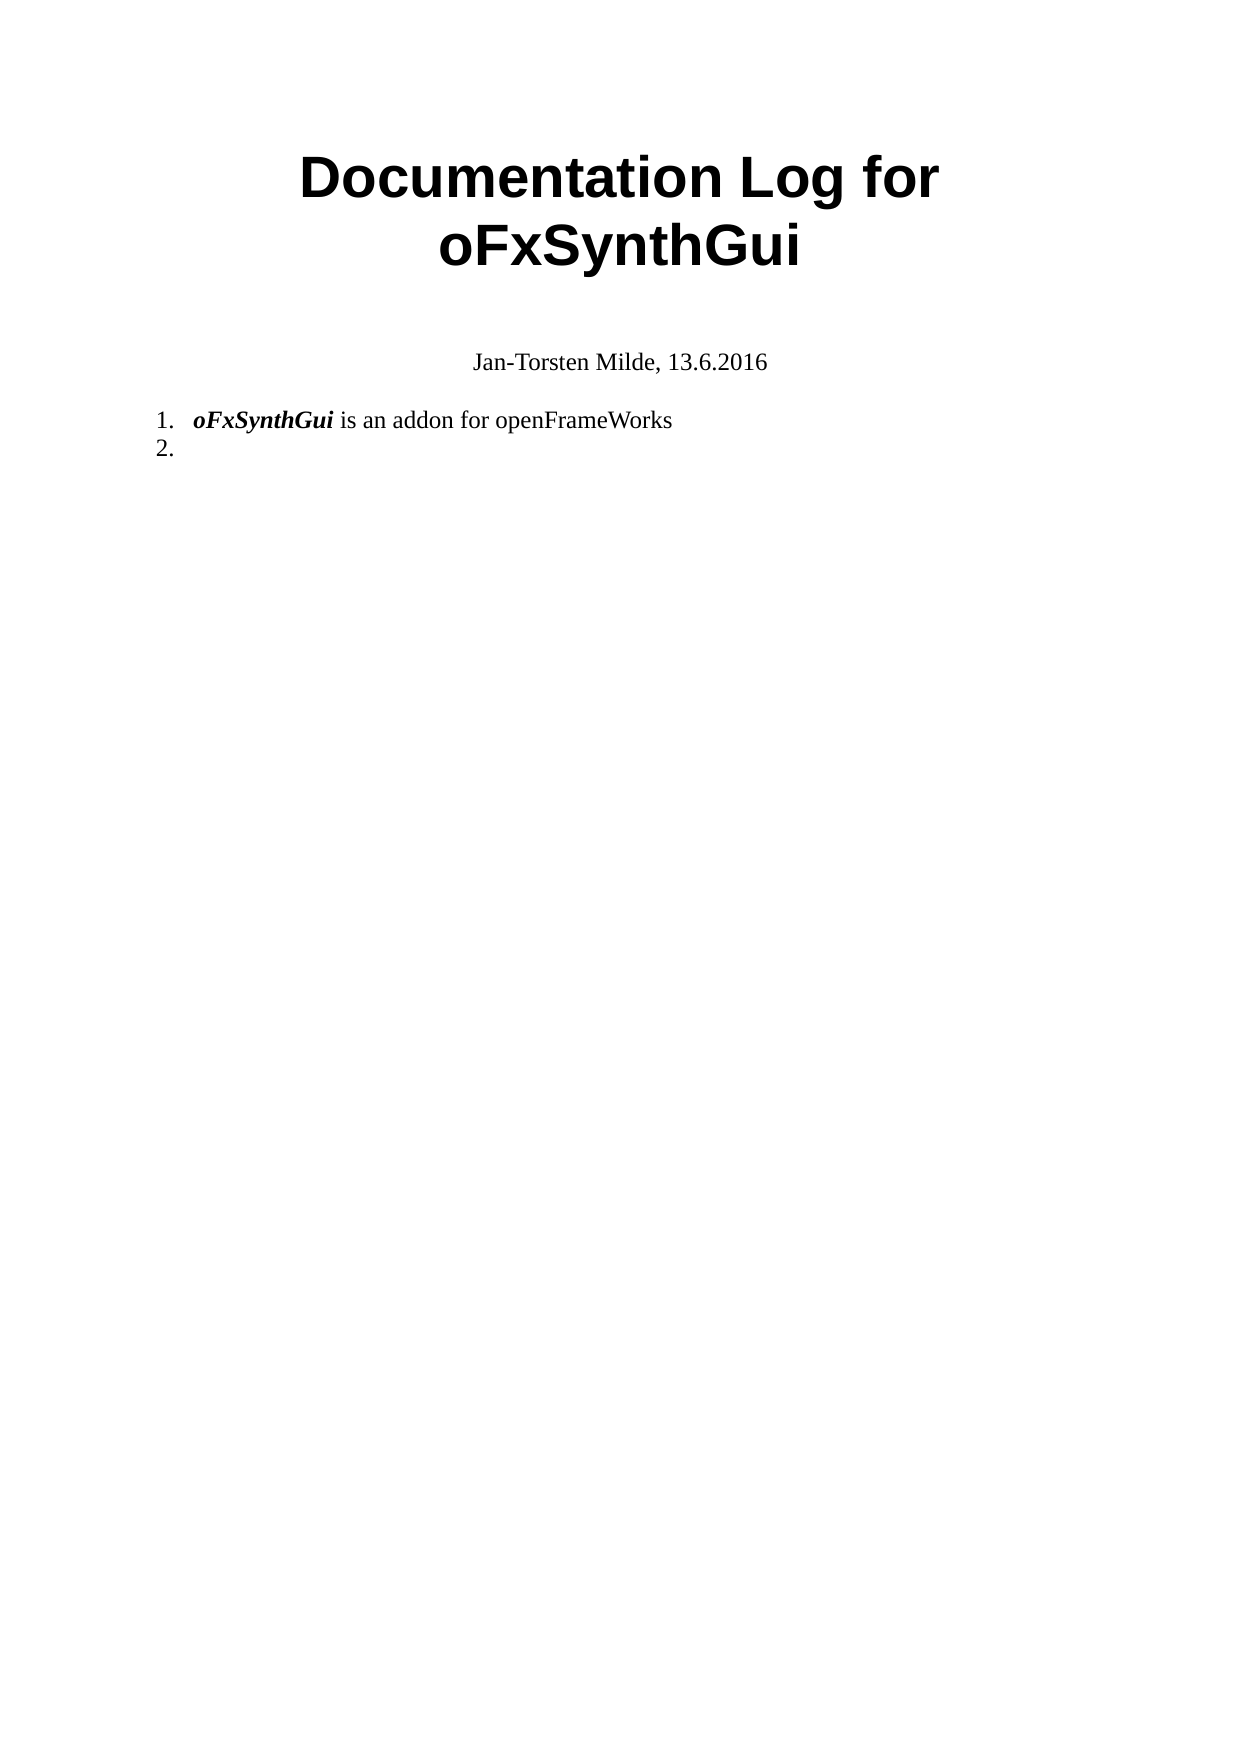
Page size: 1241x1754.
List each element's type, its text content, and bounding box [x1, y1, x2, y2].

list oFxSynthGui is an addon for openFrameWorks [156, 405, 1122, 433]
text Jan-Torsten Milde, 13.6.2016 [118, 347, 1122, 376]
title Documentation Log for oFxSynthGui [118, 143, 1122, 277]
